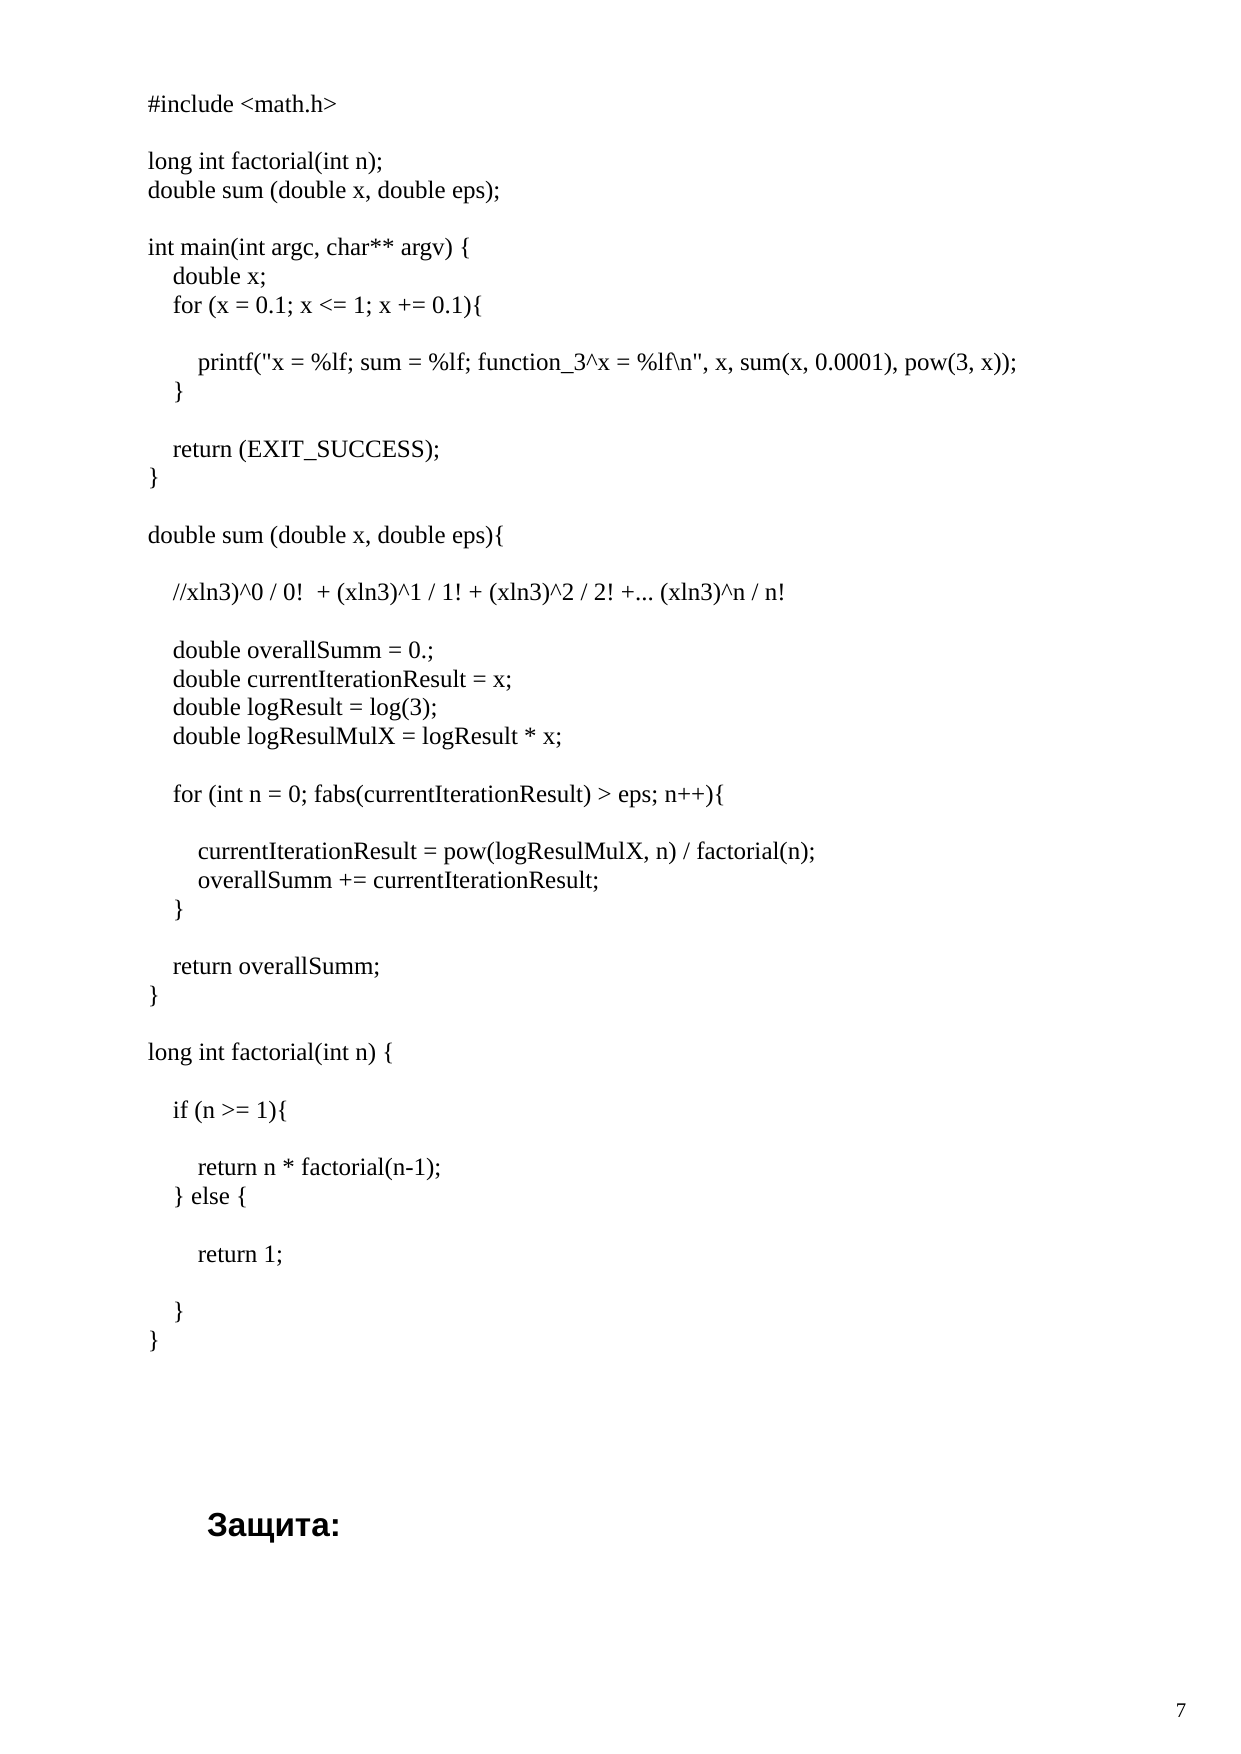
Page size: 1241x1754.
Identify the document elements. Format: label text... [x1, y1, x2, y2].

text double logResulMulX = logResult * x; [148, 721, 1181, 750]
text double logResult = log(3); [148, 692, 1181, 721]
text } [148, 1325, 1181, 1354]
text #include <math.h> [148, 89, 1181, 117]
text } else { [148, 1181, 1181, 1210]
subtitle Защита: [207, 1506, 1181, 1544]
text double sum (double x, double eps){ [148, 520, 1181, 549]
text double x; [148, 261, 1181, 290]
text printf("x = %lf; sum = %lf; function_3^x = %lf\n", x, sum(x, 0.0001), pow(3, x)); [148, 347, 1181, 376]
text //xln3)^0 / 0! + (xln3)^1 / 1! + (xln3)^2 / 2! +... (xln3)^n / n! [148, 577, 1181, 606]
text overallSumm += currentIterationResult; [148, 865, 1181, 894]
text double overallSumm = 0.; [148, 635, 1181, 664]
text long int factorial(int n); [148, 146, 1181, 175]
text double currentIterationResult = x; [148, 664, 1181, 692]
text } [148, 1296, 1181, 1325]
text } [148, 980, 1181, 1009]
text } [148, 894, 1181, 922]
text return overallSumm; [148, 951, 1181, 980]
text for (int n = 0; fabs(currentIterationResult) > eps; n++){ [148, 779, 1181, 807]
text currentIterationResult = pow(logResulMulX, n) / factorial(n); [148, 836, 1181, 865]
text return (EXIT_SUCCESS); [148, 434, 1181, 462]
text for (x = 0.1; x <= 1; x += 0.1){ [148, 290, 1181, 319]
text return n * factorial(n-1); [148, 1152, 1181, 1181]
text if (n >= 1){ [148, 1095, 1181, 1124]
text } [148, 462, 1181, 491]
text } [148, 376, 1181, 405]
text int main(int argc, char** argv) { [148, 232, 1181, 261]
text return 1; [148, 1239, 1181, 1267]
text long int factorial(int n) { [148, 1037, 1181, 1066]
text double sum (double x, double eps); [148, 175, 1181, 204]
